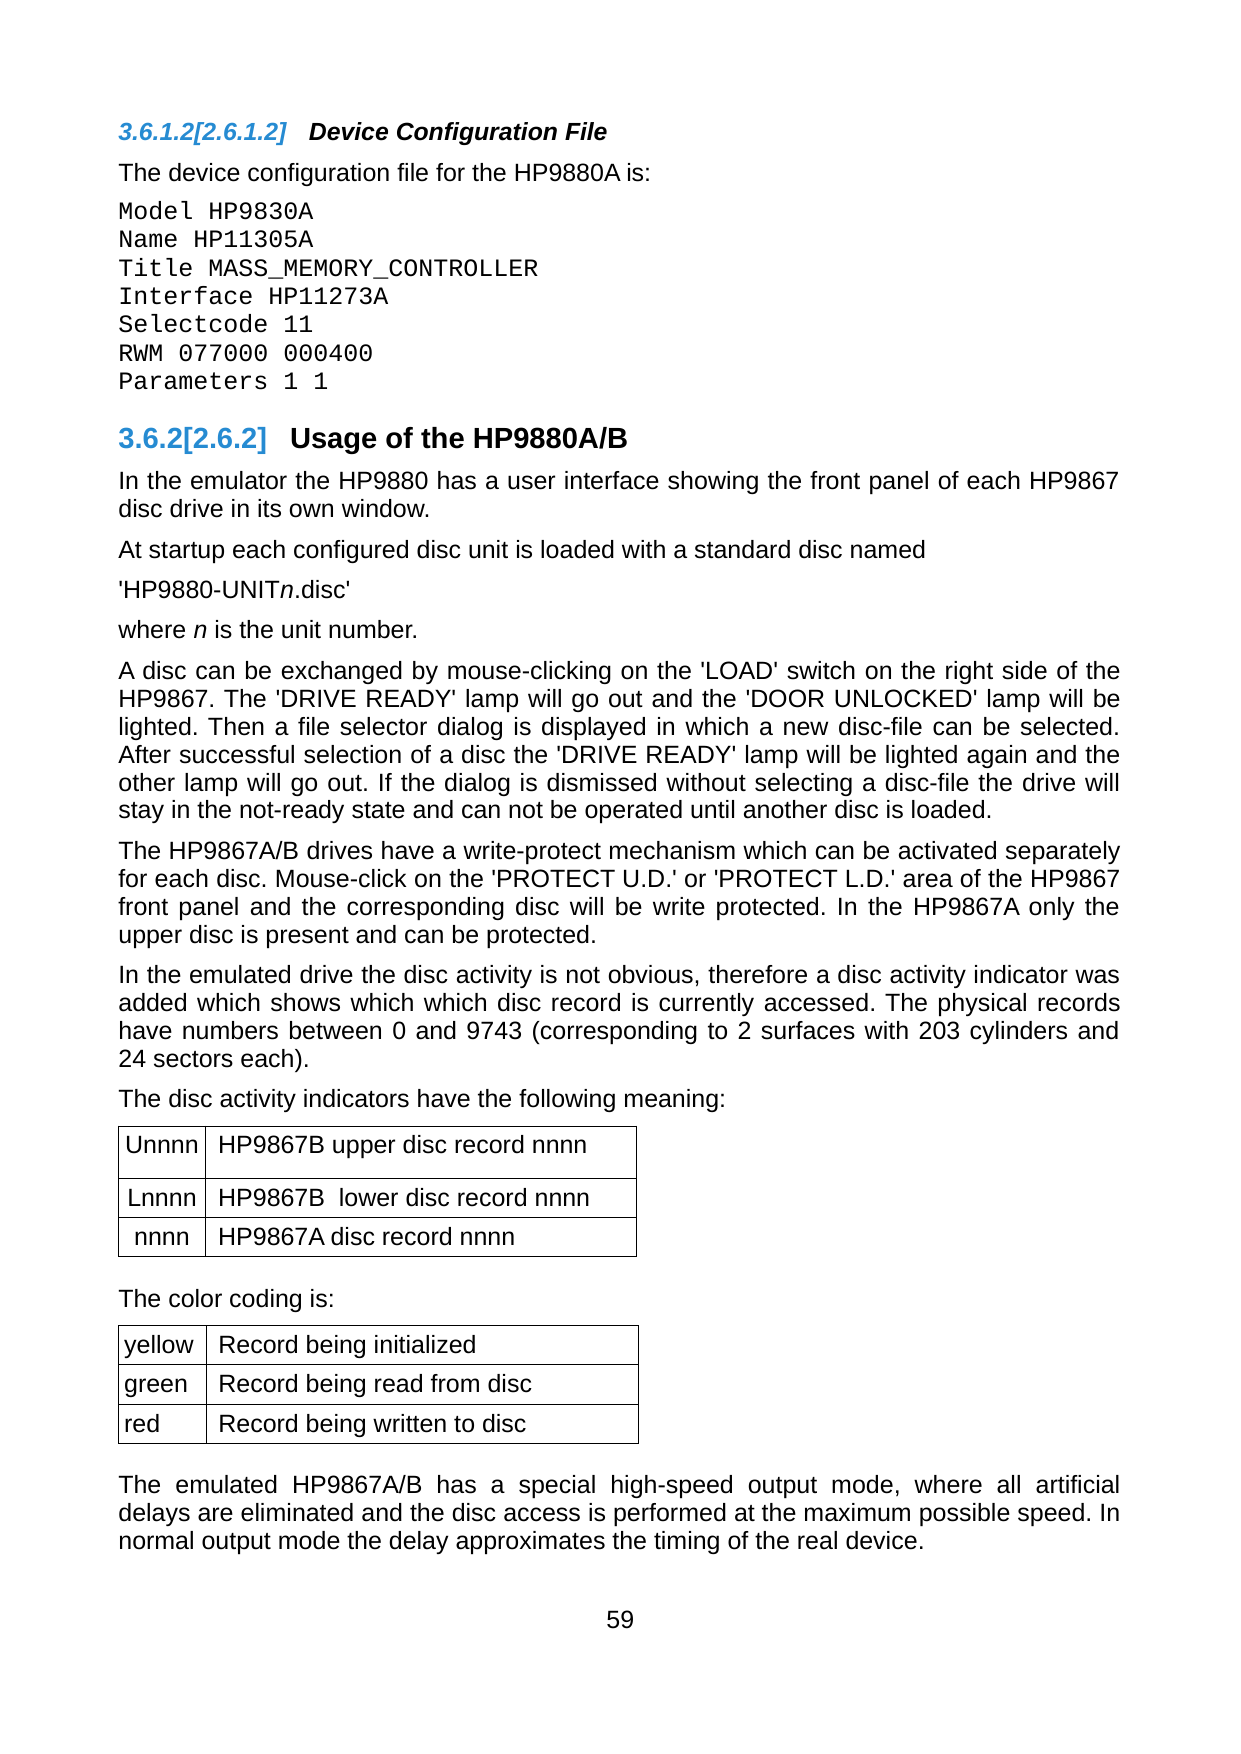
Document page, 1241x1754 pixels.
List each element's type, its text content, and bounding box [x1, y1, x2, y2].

text At startup each configured disc unit is loaded with a standard disc named [118, 536, 1122, 563]
text In the emulated drive the disc activity is not obvious, therefore a disc activity indicator was added which shows which which disc record is currently accessed. The physical records have numbers between 0 and 9743 (corresponding to 2 surfaces with 203 cylinders and 24 sectors each). [118, 961, 1122, 1073]
table_cell green [119, 1365, 206, 1404]
table_header Record being initialized [207, 1326, 638, 1364]
text RWM 077000 000400 [118, 340, 1122, 369]
table_cell nnnn [119, 1218, 205, 1256]
subtitle Device Configuration File [118, 118, 1122, 146]
table_header Unnnn [119, 1127, 205, 1177]
table_cell HP9867A disc record nnnn [206, 1218, 636, 1256]
table_cell red [119, 1405, 206, 1443]
text The HP9867A/B drives have a write-protect mechanism which can be activated separately for each disc. Mouse-click on the 'PROTECT U.D.' or 'PROTECT L.D.' area of the HP9867 front panel and the corresponding disc will be write protected. In the HP9867A only the upper disc is present and can be protected. [118, 837, 1122, 948]
text The color coding is: [118, 1284, 1122, 1312]
text Interface HP11273A [118, 284, 1122, 312]
text Selectcode 11 [118, 312, 1122, 340]
text where n is the unit number. [118, 616, 1122, 644]
text A disc can be exchanged by mouse-clicking on the 'LOAD' switch on the right side of the HP9867. The 'DRIVE READY' lamp will go out and the 'DOOR UNLOCKED' lamp will be lighted. Then a file selector dialog is displayed in which a new disc-file can be selected. After successful selection of a disc the 'DRIVE READY' lamp will be lighted again and the other lamp will go out. If the dialog is dismissed without selecting a disc-file the drive will stay in the not-ready state and can not be operated until another disc is loaded. [118, 657, 1122, 824]
table_cell Lnnnn [119, 1179, 205, 1217]
table_cell Record being read from disc [207, 1365, 638, 1404]
subtitle Usage of the HP9880A/B [118, 422, 1122, 455]
text Name HP11305A [118, 227, 1122, 255]
text The emulated HP9867A/B has a special high-speed output mode, where all artificial delays are eliminated and the disc access is performed at the maximum possible speed. In normal output mode the delay approximates the timing of the real device. [118, 1471, 1122, 1555]
table_header yellow [119, 1326, 206, 1364]
text The disc activity indicators have the following meaning: [118, 1085, 1122, 1113]
text Parameters 1 1 [118, 369, 1122, 397]
text In the emulator the HP9880 has a user interface showing the front panel of each HP9867 disc drive in its own window. [118, 467, 1122, 523]
text Model HP9830A [118, 199, 1122, 227]
text Title MASS_MEMORY_CONTROLLER [118, 255, 1122, 284]
text The device configuration file for the HP9880A is: [118, 158, 1122, 186]
text 'HP9880-UNITn.disc' [118, 576, 1122, 604]
table_cell HP9867B lower disc record nnnn [206, 1179, 636, 1217]
table_header HP9867B upper disc record nnnn [206, 1127, 636, 1177]
table_cell Record being written to disc [207, 1405, 638, 1443]
